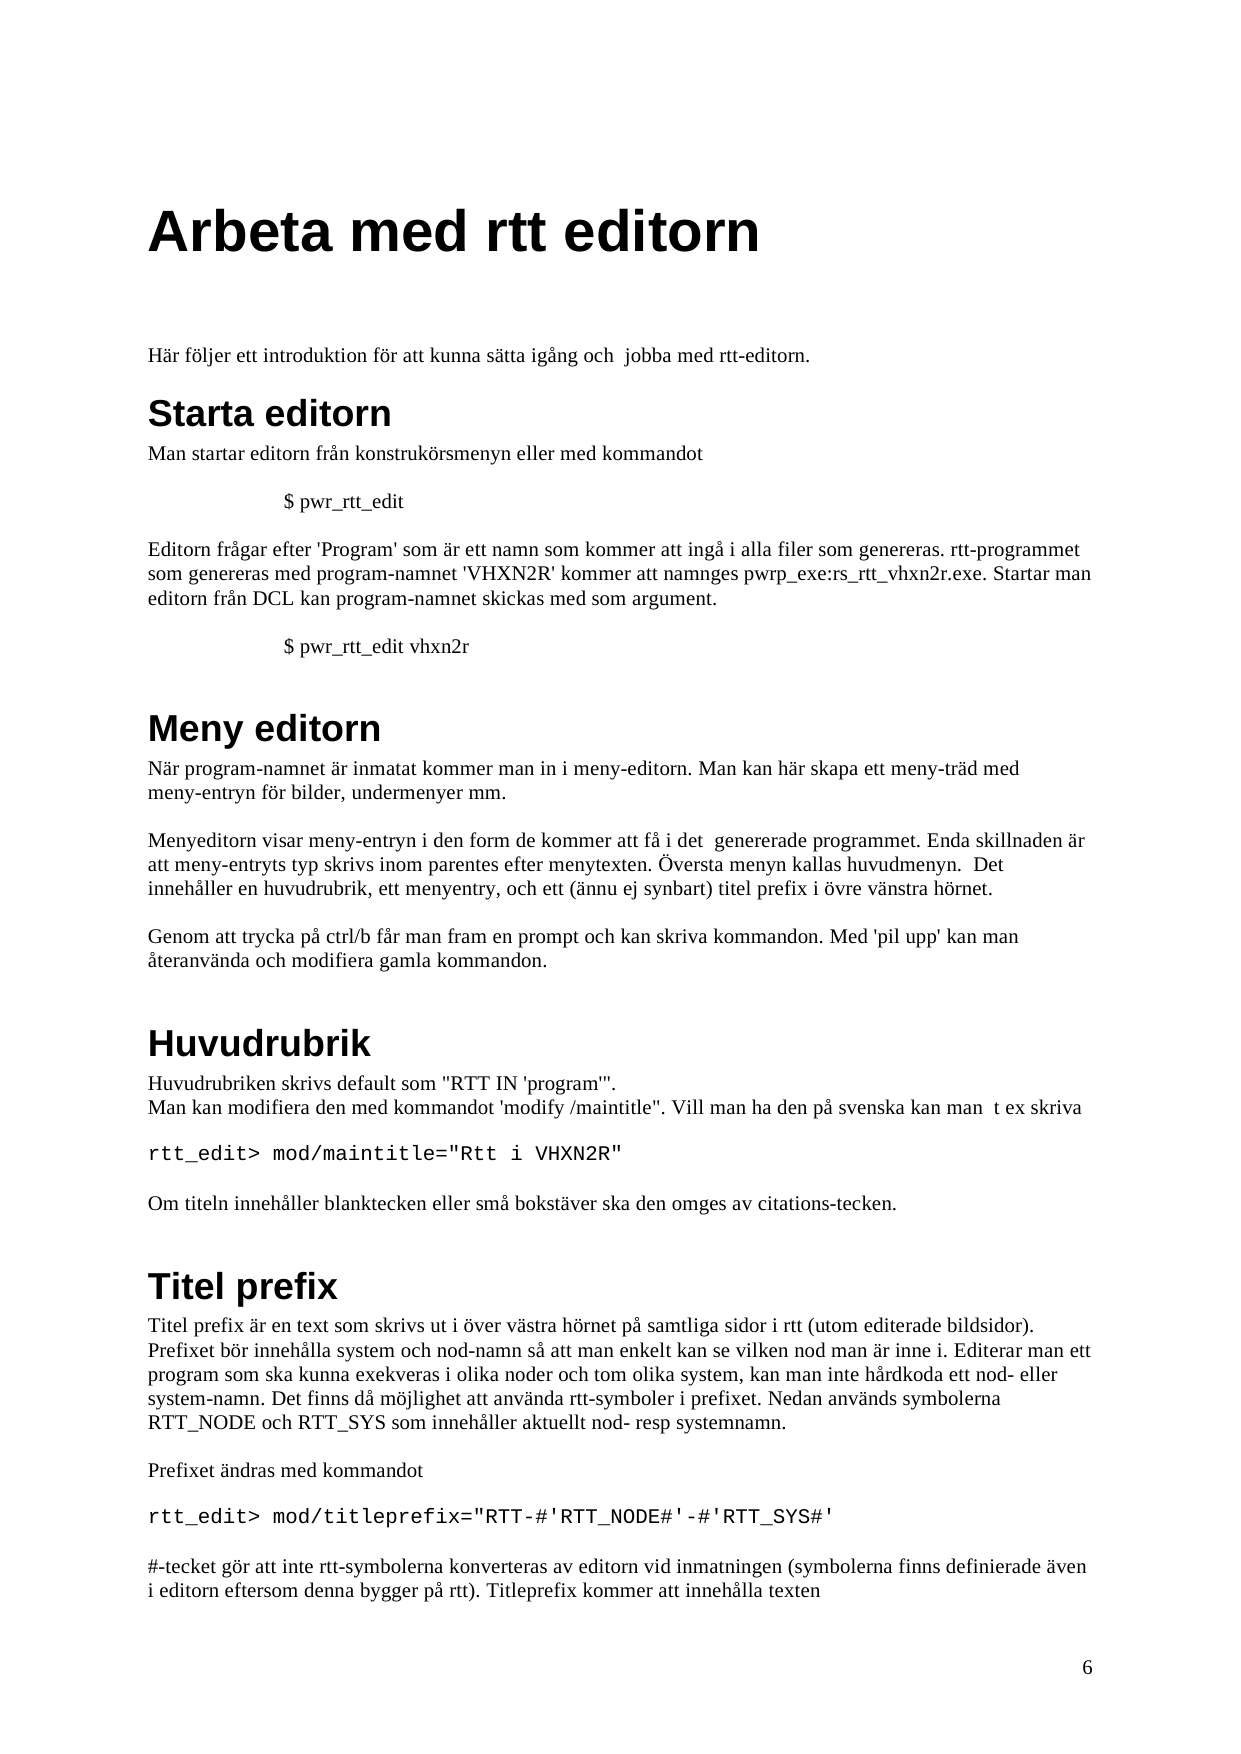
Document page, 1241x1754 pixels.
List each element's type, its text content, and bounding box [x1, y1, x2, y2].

text $ pwr_rtt_edit [148, 489, 1093, 513]
subtitle Arbeta med rtt editorn [148, 197, 1093, 264]
text rtt_edit> mod/maintitle="Rtt i VHXN2R" [148, 1143, 1093, 1167]
text #-tecket gör att inte rtt-symbolerna konverteras av editorn vid inmatningen (symbolerna finns definierade även i editorn eftersom denna bygger på rtt). Titleprefix kommer att innehålla texten [148, 1554, 1093, 1602]
text Editorn frågar efter 'Program' som är ett namn som kommer att ingå i alla filer som genereras. rtt-programmet som genereras med program-namnet 'VHXN2R' kommer att namnges pwrp_exe:rs_rtt_vhxn2r.exe. Startar man editorn från DCL kan program-namnet skickas med som argument. [148, 537, 1093, 609]
subtitle Huvudrubrik [148, 1021, 1093, 1064]
text Här följer ett introduktion för att kunna sätta igång och jobba med rtt-editorn. [148, 343, 1093, 367]
text Menyeditorn visar meny-entryn i den form de kommer att få i det genererade programmet. Enda skillnaden är att meny-entryts typ skrivs inom parentes efter menytexten. Översta menyn kallas huvudmenyn. Det innehåller en huvudrubrik, ett menyentry, och ett (ännu ej synbart) titel prefix i övre vänstra hörnet. [148, 828, 1093, 900]
text meny-entryn för bilder, undermenyer mm. [148, 780, 1093, 804]
text Huvudrubriken skrivs default som "RTT IN 'program'". [148, 1071, 1093, 1095]
text När program-namnet är inmatat kommer man in i meny-editorn. Man kan här skapa ett meny-träd med [148, 756, 1093, 780]
text Prefixet ändras med kommandot [148, 1458, 1093, 1482]
subtitle Titel prefix [148, 1264, 1093, 1307]
subtitle Starta editorn [148, 392, 1093, 435]
text $ pwr_rtt_edit vhxn2r [148, 633, 1093, 657]
text Om titeln innehåller blanktecken eller små bokstäver ska den omges av citations-tecken. [148, 1191, 1093, 1215]
text Man startar editorn från konstrukörsmenyn eller med kommandot [148, 441, 1093, 465]
text Man kan modifiera den med kommandot 'modify /maintitle". Vill man ha den på svenska kan man t ex skriva [148, 1095, 1093, 1119]
text rtt_edit> mod/titleprefix="RTT-#'RTT_NODE#'-#'RTT_SYS#' [148, 1506, 1093, 1530]
text Titel prefix är en text som skrivs ut i över västra hörnet på samtliga sidor i rtt (utom editerade bildsidor). Prefixet bör innehålla system och nod-namn så att man enkelt kan se vilken nod man är inne i. Editerar man ett program som ska kunna exekveras i olika noder och tom olika system, kan man inte hårdkoda ett nod- eller system-namn. Det finns då möjlighet att använda rtt-symboler i prefixet. Nedan används symbolerna RTT_NODE och RTT_SYS som innehåller aktuellt nod- resp systemnamn. [148, 1313, 1093, 1434]
subtitle Meny editorn [148, 707, 1093, 749]
text Genom att trycka på ctrl/b får man fram en prompt och kan skriva kommandon. Med 'pil upp' kan man återanvända och modifiera gamla kommandon. [148, 924, 1093, 972]
